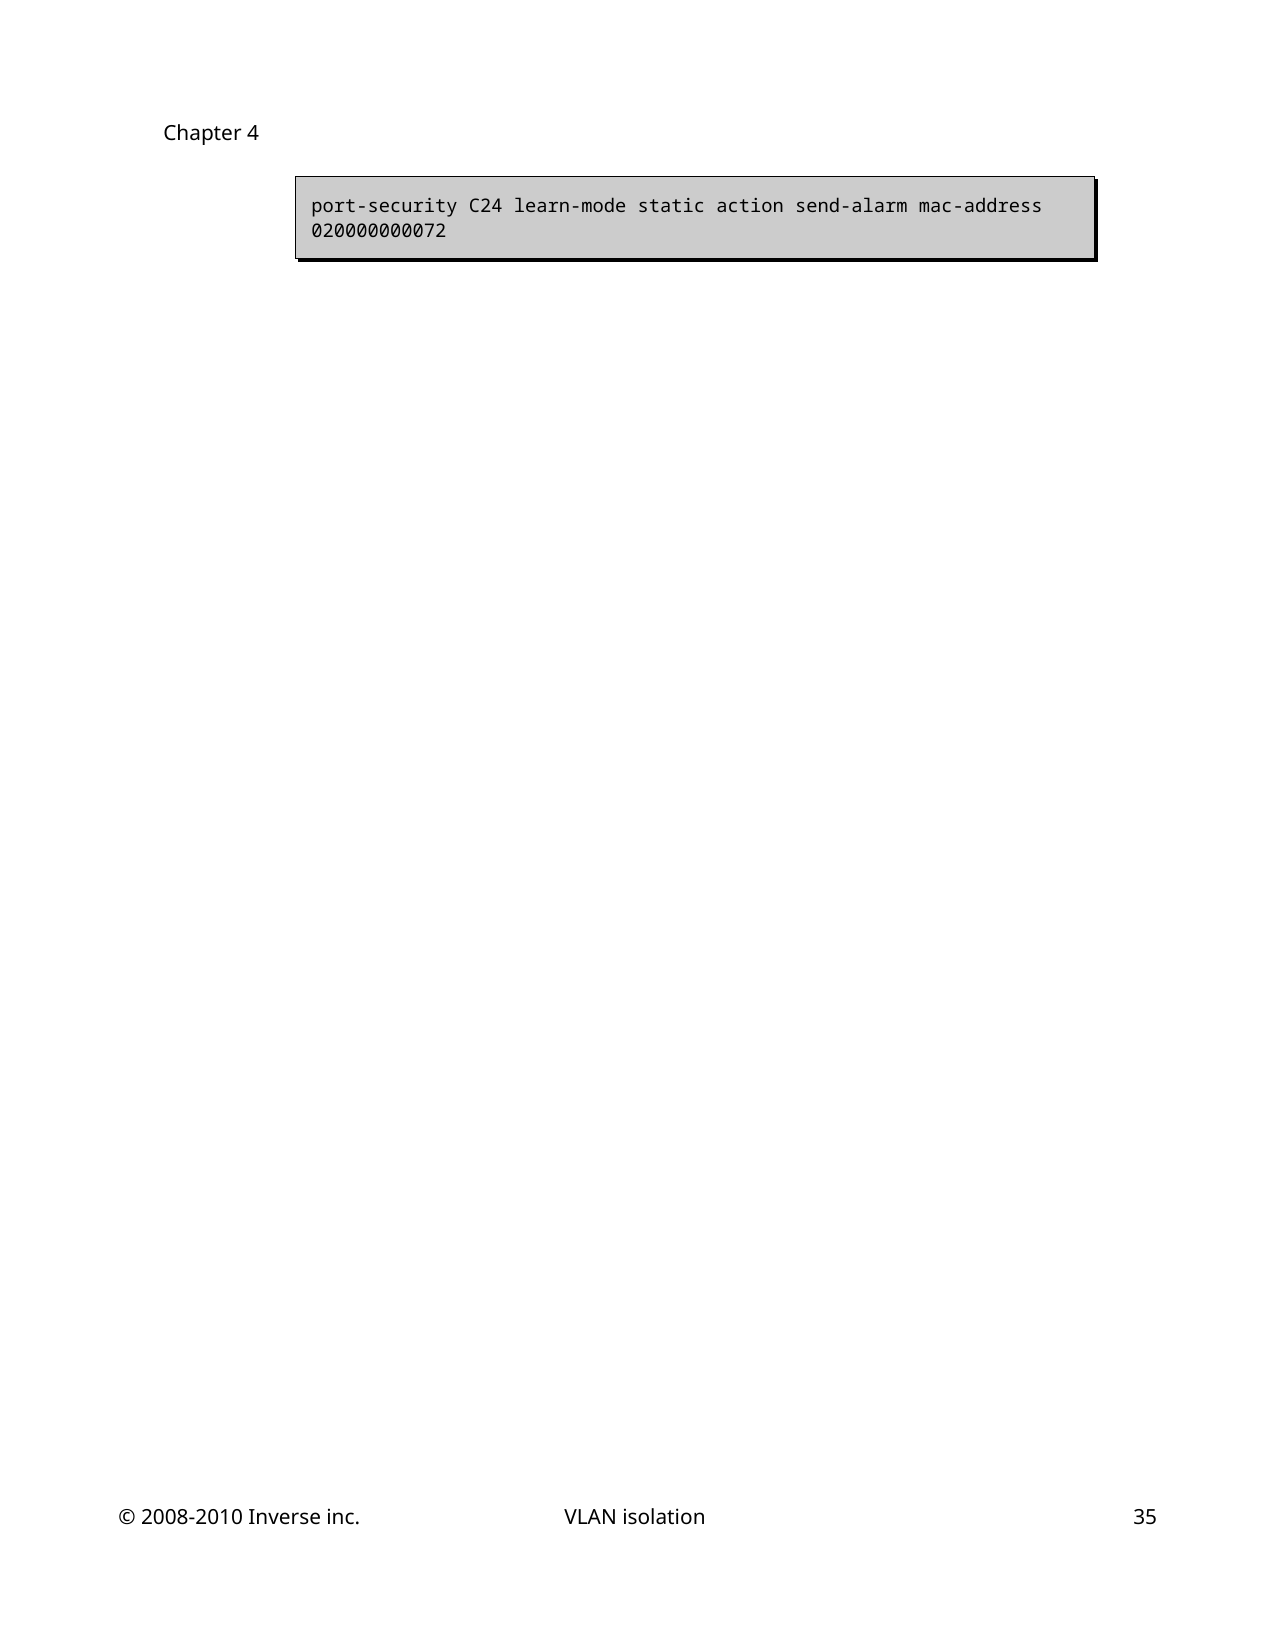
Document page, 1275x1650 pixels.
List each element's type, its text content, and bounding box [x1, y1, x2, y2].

text port-security C24 learn-mode static action send-alarm mac-address 020000000072 [296, 177, 1094, 258]
